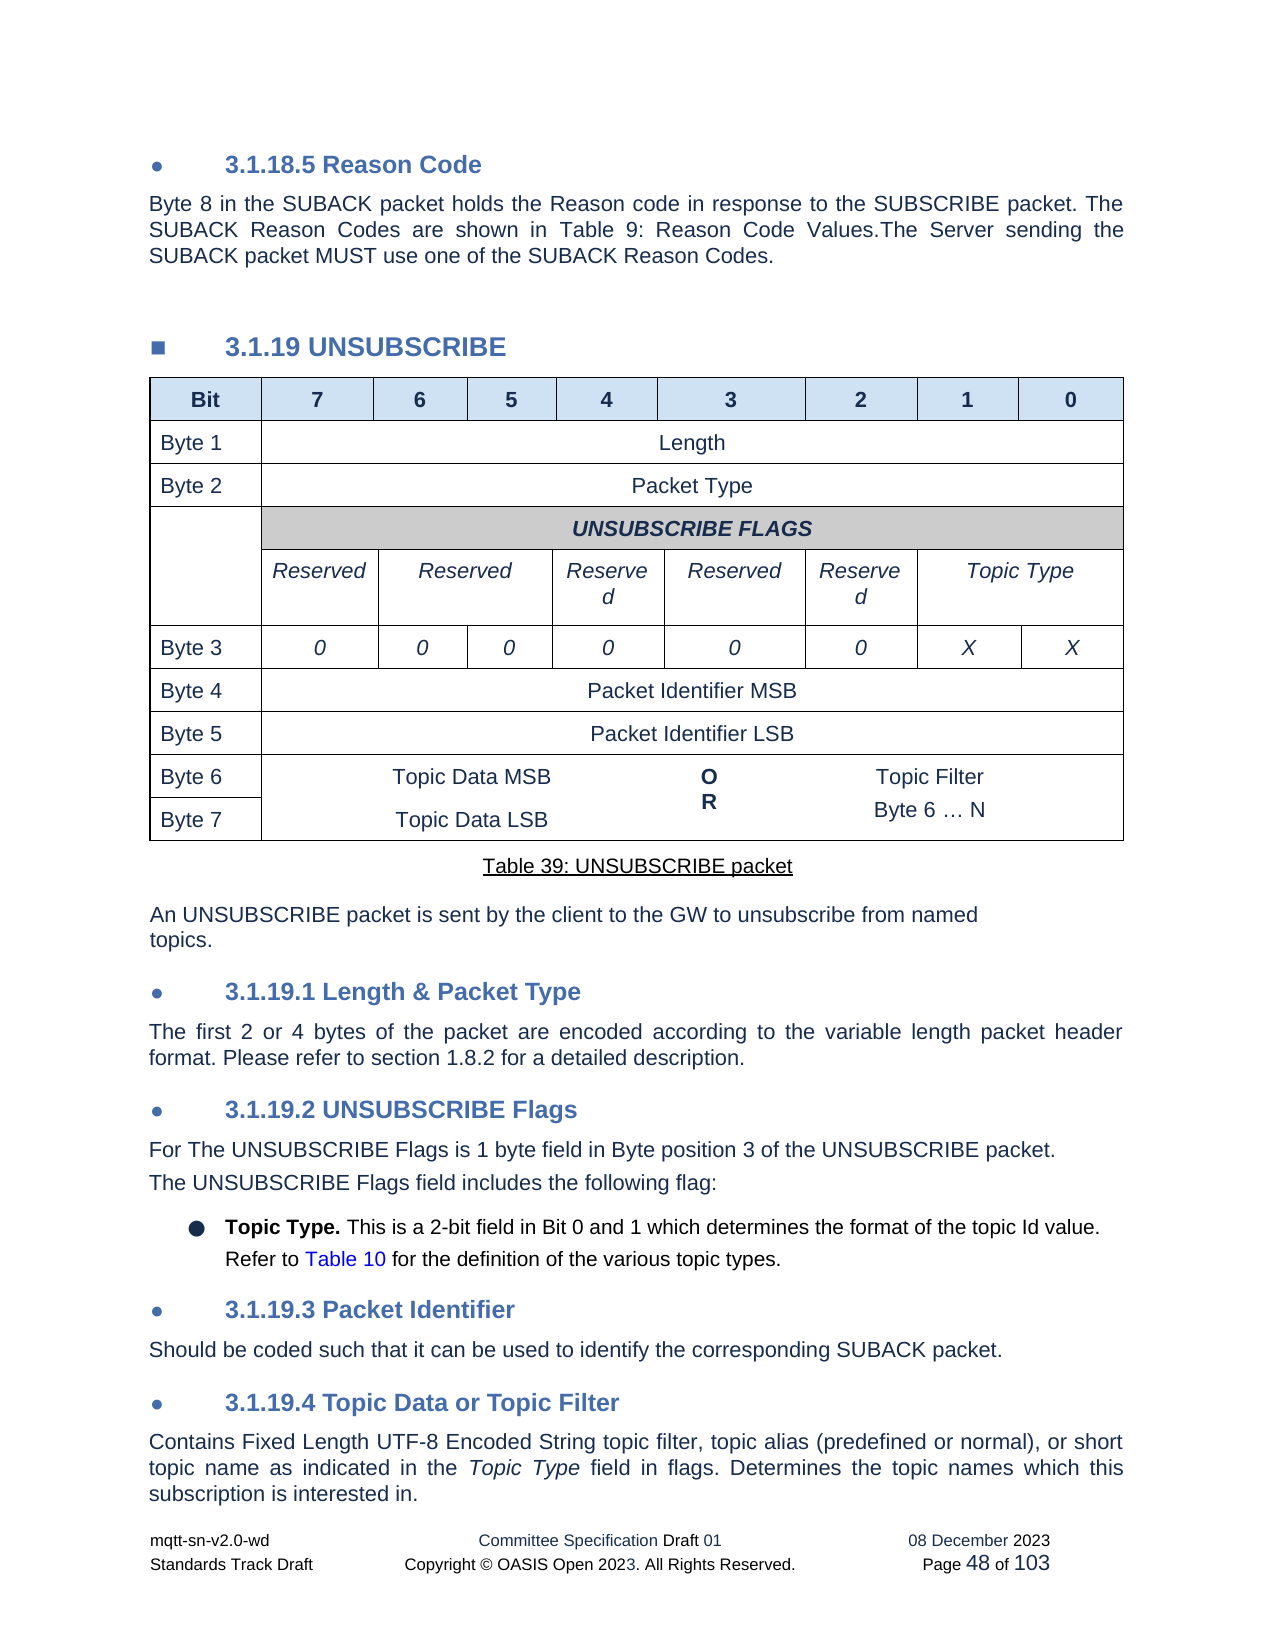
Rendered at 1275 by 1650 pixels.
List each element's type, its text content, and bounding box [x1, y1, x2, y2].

table_cell Reserved [553, 550, 664, 625]
text Byte 8 in the SUBACK packet holds the Reason code in response to the SUBSCRIBE packet. The SUBACK Reason Codes are shown in Table 9: Reason Code Values.The Server sending the SUBACK packet MUST use one of the SUBACK Reason Codes. [148, 191, 1124, 268]
table_cell UNSUBSCRIBE FLAGS [262, 507, 1123, 549]
table_cell Reserved [262, 550, 378, 625]
table_cell Topic Data LSB [262, 797, 683, 840]
table_cell Length [262, 421, 1123, 463]
table_cell [151, 507, 261, 625]
table_header 4 [557, 378, 657, 420]
text For The UNSUBSCRIBE Flags is 1 byte field in Byte position 3 of the UNSUBSCRIBE packet. [148, 1137, 1124, 1162]
table_cell Topic Type [918, 550, 1123, 625]
table_cell Byte 1 [151, 421, 261, 463]
table_cell 0 [806, 626, 917, 668]
table_cell Byte 3 [151, 626, 261, 668]
table_header 6 [374, 378, 467, 420]
table_cell Reserved [379, 550, 552, 625]
subtitle 3.1.19.1 Length & Packet Type [150, 977, 1124, 1006]
table_cell Reserved [665, 550, 805, 625]
table_cell 0 [379, 626, 467, 668]
table_cell Byte 4 [151, 669, 261, 711]
text Table 39: UNSUBSCRIBE packet [150, 853, 1125, 877]
table_cell Packet Identifier LSB [262, 712, 1123, 754]
table_cell Reserved [806, 550, 917, 625]
table_header 7 [262, 378, 373, 420]
text The first 2 or 4 bytes of the packet are encoded according to the variable length packet header format. Please refer to section 1.8.2 for a detailed description. [148, 1019, 1124, 1070]
table_cell 0 [468, 626, 552, 668]
text The UNSUBSCRIBE Flags field includes the following flag: [148, 1170, 1124, 1196]
table_header Bit [151, 378, 261, 420]
table_cell X [1022, 626, 1123, 668]
table_cell Byte 2 [151, 464, 261, 506]
table_cell Packet Identifier MSB [262, 669, 1123, 711]
table_cell 0 [665, 626, 805, 668]
table_cell 0 [553, 626, 664, 668]
table_cell X [918, 626, 1021, 668]
text Contains Fixed Length UTF-8 Encoded String topic filter, topic alias (predefined or normal), or short topic name as indicated in the Topic Type field in flags. Determines the topic names which this subscription is interested in. [148, 1429, 1124, 1506]
list Topic Type. This is a 2-bit field in Bit 0 and 1 which determines the format of the topic Id value. Refer to Table 10 for the definition of the various topic types. [187, 1204, 1124, 1271]
table_cell Byte 7 [151, 798, 261, 840]
subtitle 3.1.19 UNSUBSCRIBE [150, 331, 1124, 362]
table_cell Byte 6 [151, 755, 261, 797]
table_header 2 [806, 378, 917, 420]
table_header 1 [918, 378, 1018, 420]
table_header 5 [468, 378, 556, 420]
table_cell OR [683, 755, 737, 840]
table_cell Topic Filter Byte 6 … N [737, 755, 1123, 840]
text An UNSUBSCRIBE packet is sent by the client to the GW to unsubscribe from named topics. [149, 902, 1022, 952]
subtitle 3.1.19.3 Packet Identifier [150, 1296, 1124, 1324]
subtitle 3.1.19.4 Topic Data or Topic Filter [150, 1388, 1124, 1416]
subtitle 3.1.19.2 UNSUBSCRIBE Flags [150, 1096, 1124, 1124]
table_header 0 [1019, 378, 1123, 420]
table_header 3 [658, 378, 805, 420]
table_cell Byte 5 [151, 712, 261, 754]
table_cell Packet Type [262, 464, 1123, 506]
table_cell Topic Data MSB [262, 755, 683, 797]
table_cell 0 [262, 626, 378, 668]
subtitle 3.1.18.5 Reason Code [150, 150, 1124, 179]
text Should be coded such that it can be used to identify the corresponding SUBACK packet. [148, 1337, 1124, 1362]
